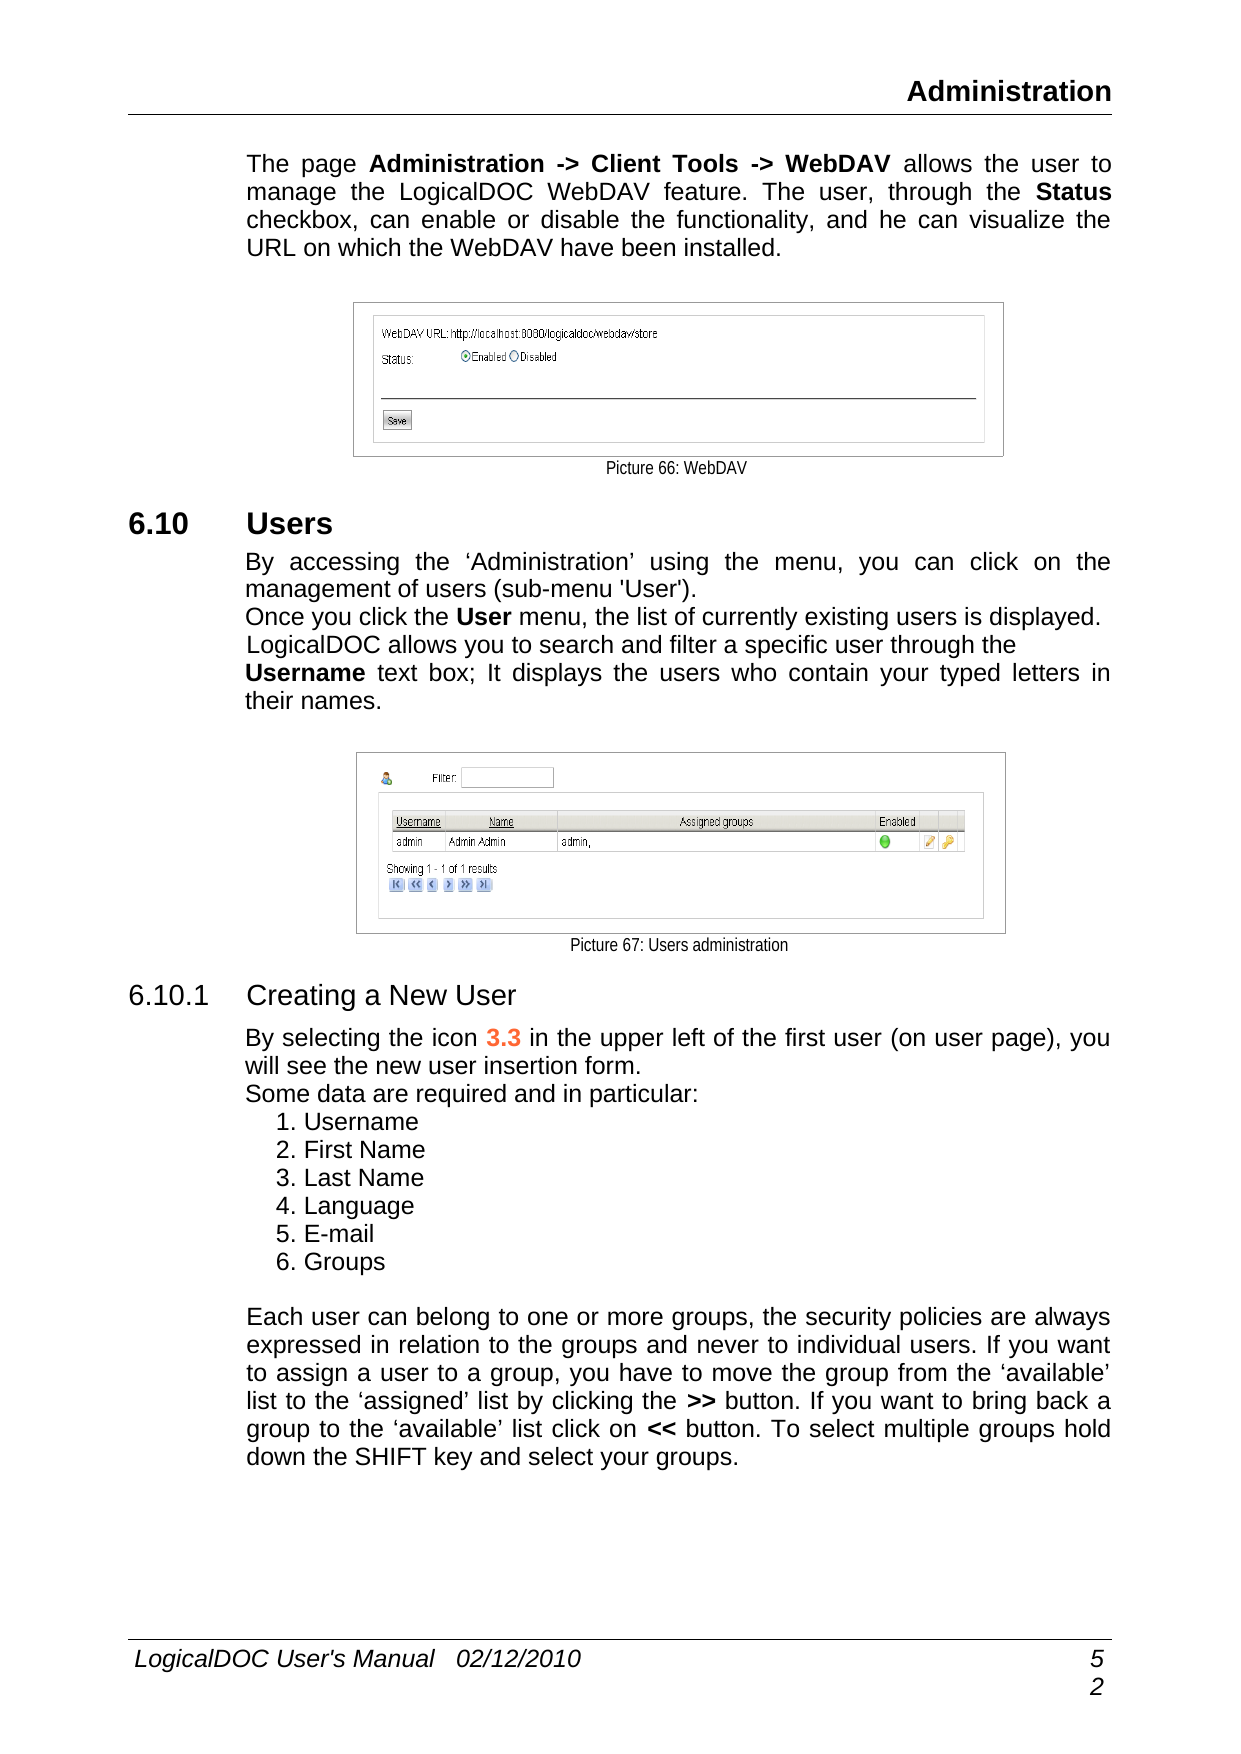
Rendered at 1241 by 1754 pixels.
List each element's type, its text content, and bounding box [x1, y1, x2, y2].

text Picture 66: WebDAV [353, 457, 999, 479]
picture [372, 761, 989, 924]
text LogicalDOC allows you to search and filter a specific user through the [246, 631, 1112, 659]
text 5. E-mail [276, 1219, 1112, 1247]
picture [369, 311, 987, 447]
list Picture 67: Users administration [356, 934, 1002, 954]
text 6. Groups [276, 1247, 1112, 1275]
text By accessing the ‘Administration’ using the menu, you can click on the management of users (sub-menu 'User'). [245, 547, 1112, 603]
text 1. Username [276, 1108, 1112, 1136]
text Username text box; It displays the users who contain your typed letters in their names. [245, 659, 1112, 715]
text 4. Language [276, 1191, 1112, 1219]
text 3. Last Name [276, 1163, 1112, 1191]
subtitle Creating a New User [128, 739, 1112, 1012]
text Some data are required and in particular: [245, 1080, 1112, 1108]
text Once you click the User menu, the list of currently existing users is displayed. [245, 603, 1112, 631]
text By selecting the icon 3.3 in the upper left of the first user (on user page), you will see the new user insertion form. [245, 1024, 1112, 1080]
text Each user can belong to one or more groups, the security policies are always expressed in relation to the groups and never to individual users. If you want to assign a user to a group, you have to move the group from the ‘available’ list to the ‘assigned’ list by clicking the >> button. If you want to bring back a group to the ‘available’ list click on << button. To select multiple groups hold down the SHIFT key and select your groups. [246, 1303, 1112, 1471]
text The page Administration -> Client Tools -> WebDAV allows the user to manage the LogicalDOC WebDAV feature. The user, through the Status checkbox, can enable or disable the functionality, and he can visualize the URL on which the WebDAV have been installed. [246, 150, 1112, 262]
subtitle Users [128, 287, 1112, 541]
text 2. First Name [276, 1136, 1112, 1163]
